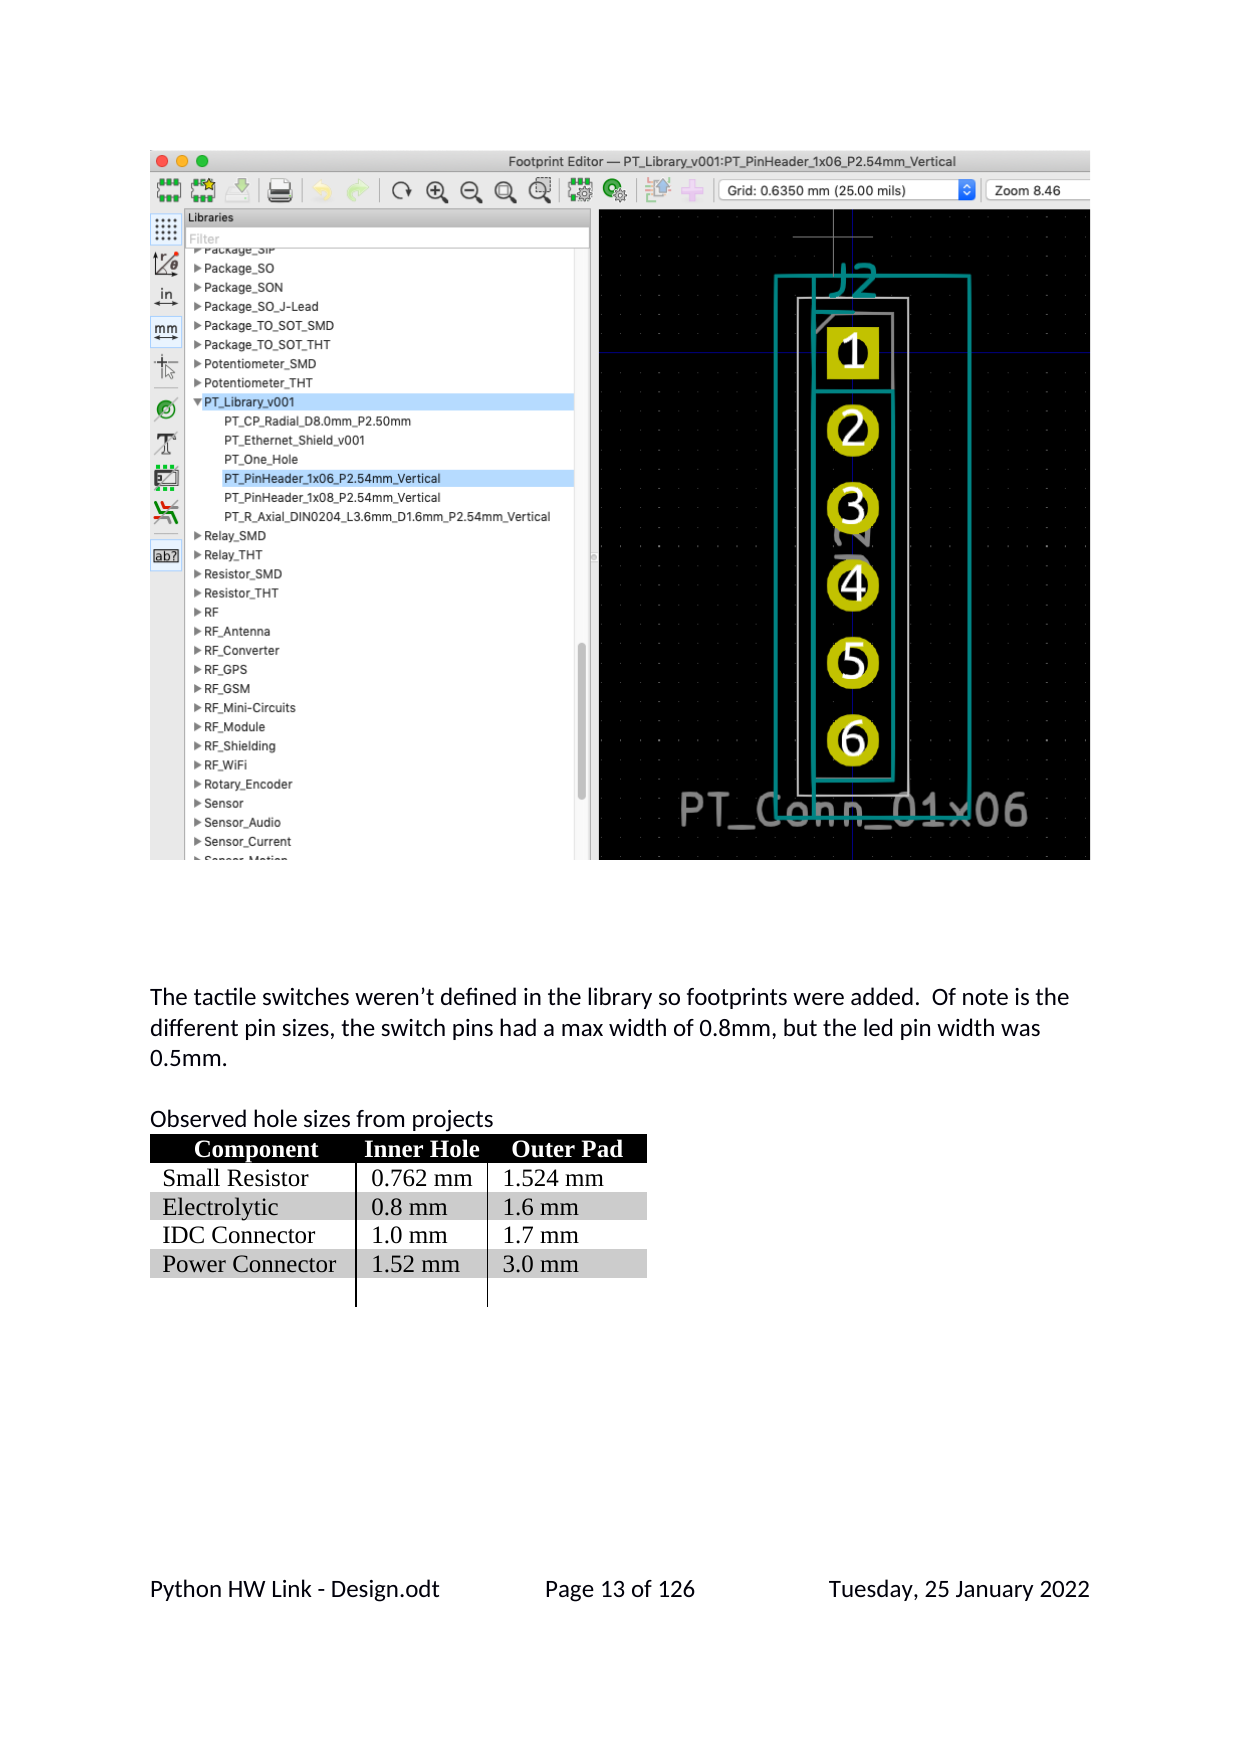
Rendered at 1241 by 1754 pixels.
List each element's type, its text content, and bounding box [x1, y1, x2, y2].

text The tactile switches weren’t defined in the library so footprints were added. Of note is the different pin sizes, the switch pins had a max width of 0.8mm, but the led pin width was 0.5mm. [150, 981, 1090, 1073]
table_cell 1.7 mm [488, 1220, 647, 1249]
table_cell [357, 1278, 487, 1307]
table_cell [488, 1278, 647, 1307]
table_header Component [150, 1134, 355, 1163]
table_cell Power Connector [150, 1249, 355, 1278]
picture [150, 150, 1091, 860]
table_cell Electrolytic [150, 1192, 355, 1220]
table_cell 3.0 mm [488, 1249, 647, 1278]
table_cell 1.52 mm [357, 1249, 487, 1278]
text Observed hole sizes from projects [150, 1103, 1090, 1134]
table_header Outer Pad [488, 1134, 647, 1163]
table_cell IDC Connector [150, 1220, 355, 1249]
table_cell 0.762 mm [357, 1163, 487, 1192]
table_cell 0.8 mm [357, 1192, 487, 1220]
table_cell 1.6 mm [488, 1192, 647, 1220]
table_cell [150, 1278, 355, 1307]
table_cell 1.0 mm [357, 1220, 487, 1249]
table_cell Small Resistor [150, 1163, 355, 1192]
table_cell 1.524 mm [488, 1163, 647, 1192]
table_header Inner Hole [357, 1134, 487, 1163]
